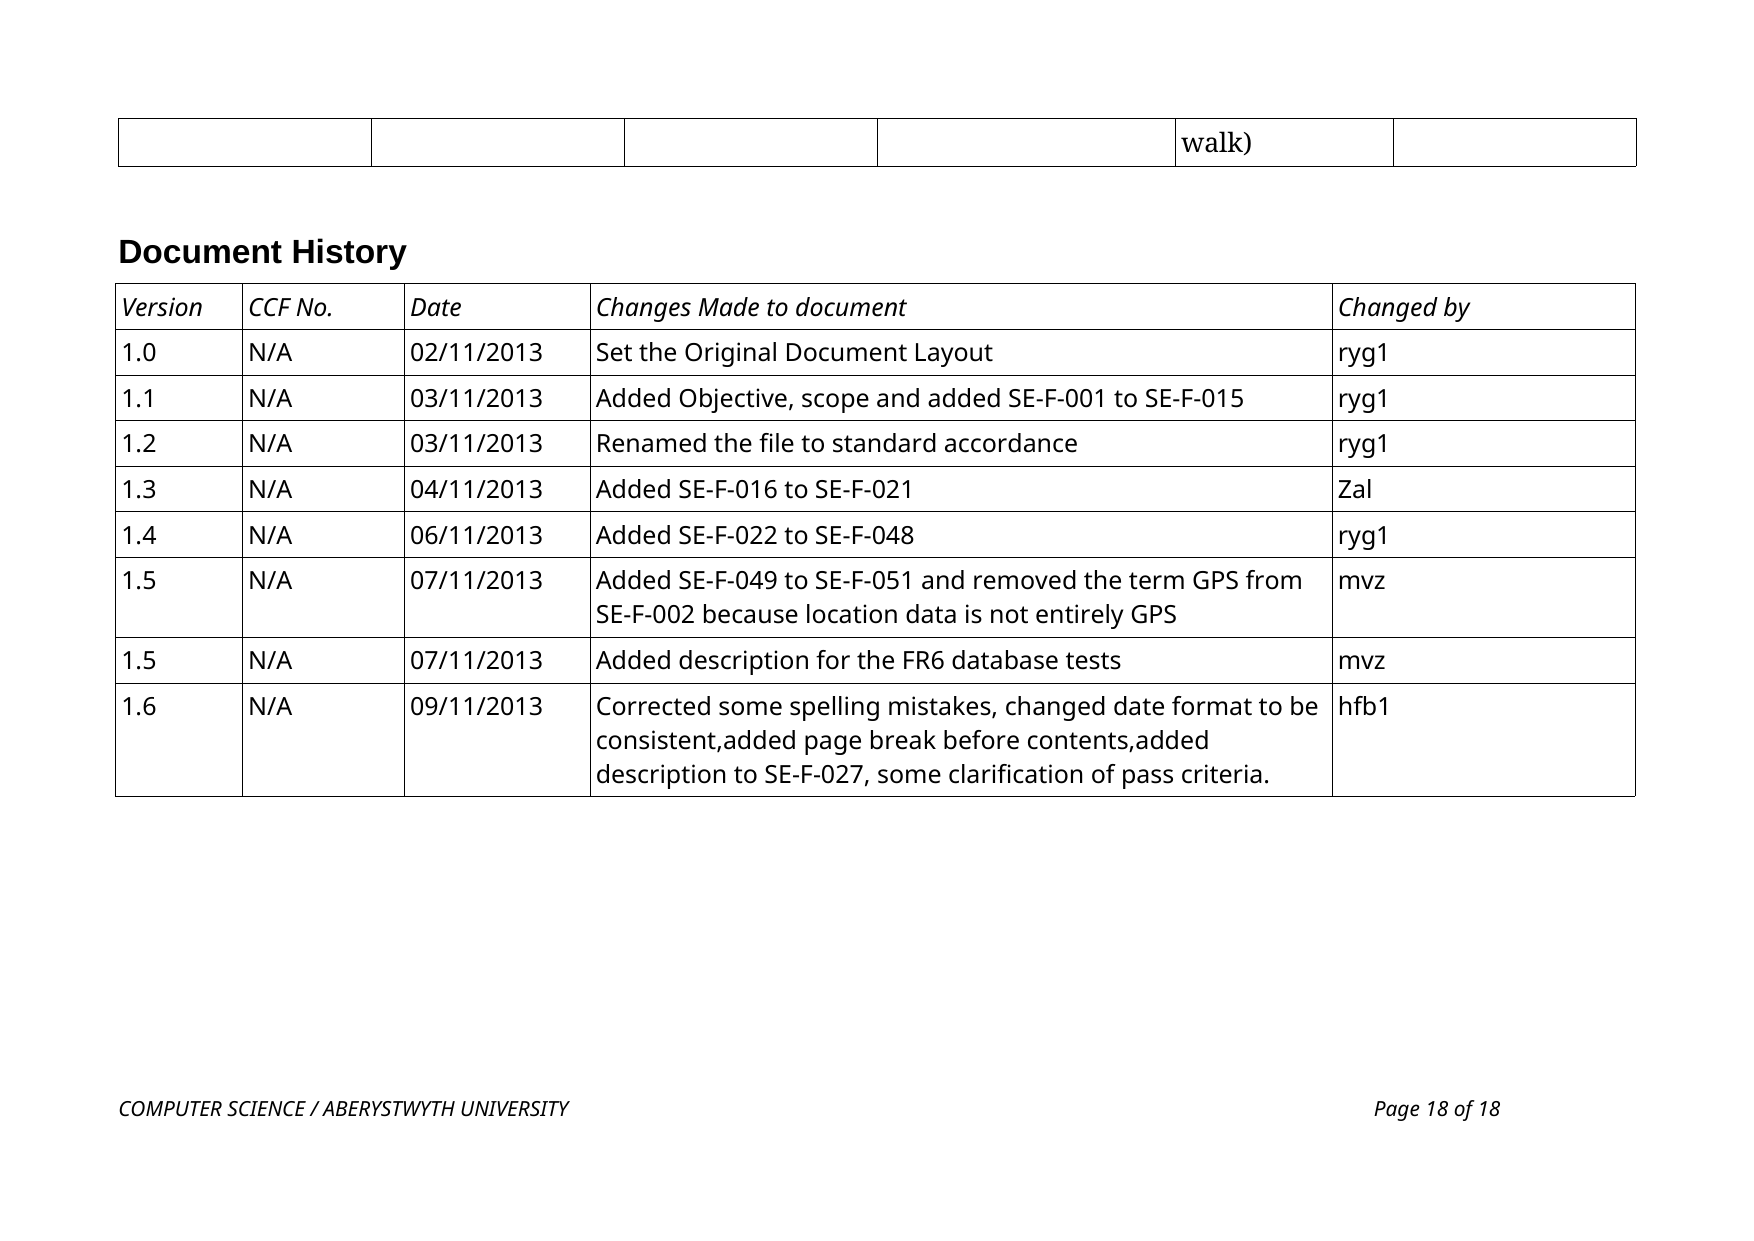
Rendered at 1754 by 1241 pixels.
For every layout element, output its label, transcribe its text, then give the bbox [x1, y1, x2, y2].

table_cell Added SE-F-016 to SE-F-021 [591, 467, 1332, 511]
table_cell 1.3 [116, 467, 242, 511]
table_cell 1.1 [116, 376, 242, 420]
table_cell mvz [1333, 558, 1635, 637]
table_cell N/A [243, 558, 404, 637]
table_cell [625, 119, 877, 166]
table_cell hfb1 [1333, 684, 1635, 796]
table_cell [1394, 119, 1636, 166]
table_cell Renamed the file to standard accordance [591, 421, 1332, 466]
table_cell ryg1 [1333, 376, 1635, 420]
table_cell Added SE-F-049 to SE-F-051 and removed the term GPS from SE-F-002 because location data is not entirely GPS [591, 558, 1332, 637]
table_cell 07/11/2013 [405, 638, 590, 682]
table_cell 1.5 [116, 638, 242, 682]
table_cell Added Objective, scope and added SE-F-001 to SE-F-015 [591, 376, 1332, 420]
table_cell 1.0 [116, 330, 242, 374]
table_cell 1.6 [116, 684, 242, 796]
table_header Changed by [1333, 284, 1635, 329]
table_cell 03/11/2013 [405, 376, 590, 420]
table_header Date [405, 284, 590, 329]
table_header CCF No. [243, 284, 404, 329]
table_cell 07/11/2013 [405, 558, 590, 637]
table_cell N/A [243, 684, 404, 796]
table_cell mvz [1333, 638, 1635, 682]
table_cell Set the Original Document Layout [591, 330, 1332, 374]
table_header Changes Made to document [591, 284, 1332, 329]
table_cell 04/11/2013 [405, 467, 590, 511]
table_cell Corrected some spelling mistakes, changed date format to be consistent,added page break before contents,added description to SE-F-027, some clarification of pass criteria. [591, 684, 1332, 796]
table_cell N/A [243, 421, 404, 466]
table_cell [372, 119, 624, 166]
table_cell ryg1 [1333, 421, 1635, 466]
subtitle Document History [118, 232, 1636, 271]
table_cell N/A [243, 330, 404, 374]
table_header Version [116, 284, 242, 329]
table_cell N/A [243, 467, 404, 511]
table_cell N/A [243, 638, 404, 682]
table_cell 09/11/2013 [405, 684, 590, 796]
table_cell N/A [243, 376, 404, 420]
table_cell 02/11/2013 [405, 330, 590, 374]
table_cell 03/11/2013 [405, 421, 590, 466]
table_cell N/A [243, 512, 404, 557]
table_cell 1.2 [116, 421, 242, 466]
table_cell 1.4 [116, 512, 242, 557]
table_cell [119, 119, 371, 166]
table_cell Added description for the FR6 database tests [591, 638, 1332, 682]
table_cell Added SE-F-022 to SE-F-048 [591, 512, 1332, 557]
table_cell Zal [1333, 467, 1635, 511]
table_cell 1.5 [116, 558, 242, 637]
table_cell walk) [1176, 119, 1393, 166]
table_cell ryg1 [1333, 330, 1635, 374]
table_cell 06/11/2013 [405, 512, 590, 557]
table_cell ryg1 [1333, 512, 1635, 557]
table_cell [878, 119, 1175, 166]
